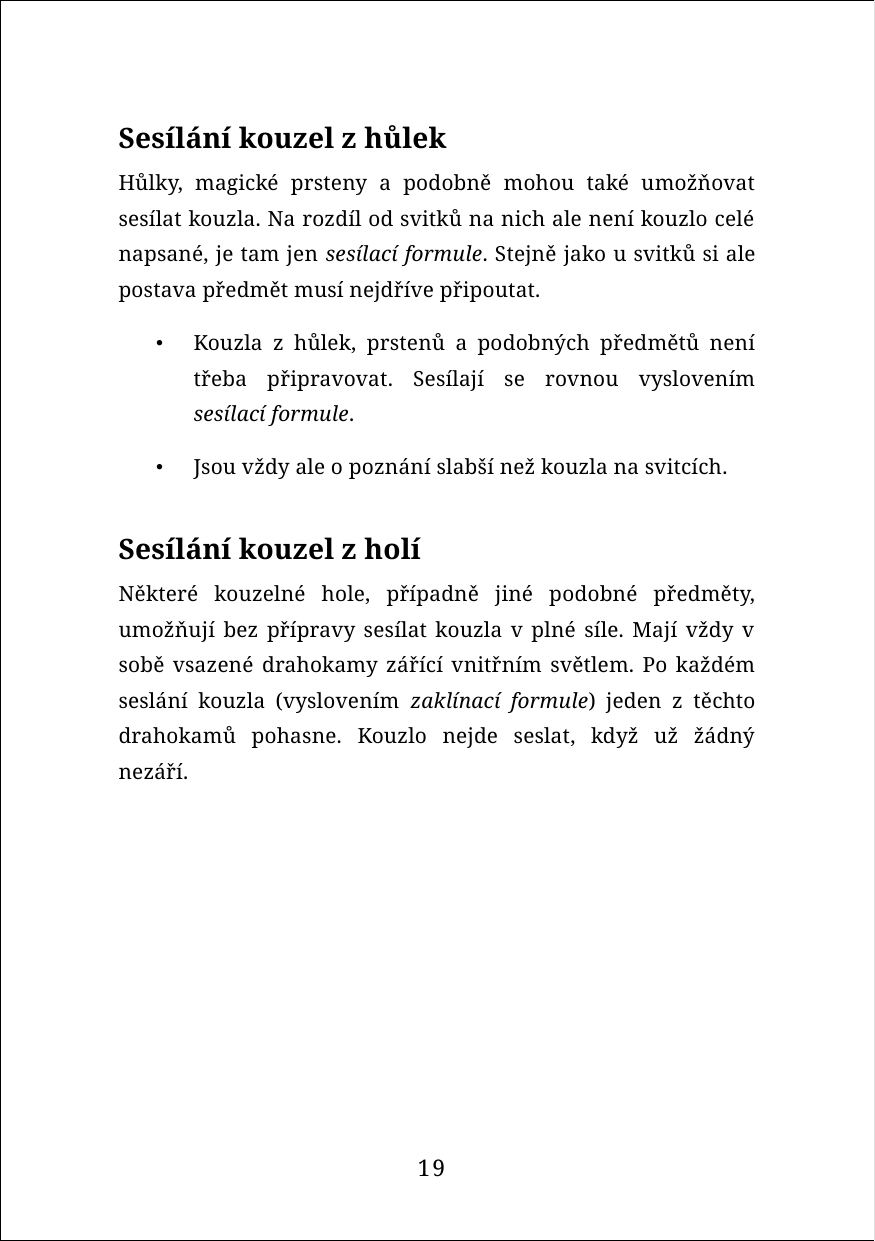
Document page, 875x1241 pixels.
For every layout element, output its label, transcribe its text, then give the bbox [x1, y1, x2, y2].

subtitle Sesílání kouzel z holí [118, 529, 756, 568]
list Kouzla z hůlek, prstenů a podobných předmětů není třeba připravovat. Sesílají se rovnou vyslovením sesílací formule. [156, 328, 756, 428]
text Hůlky, magické prsteny a podobně mohou také umožňovat sesílat kouzla. Na rozdíl od svitků na nich ale není kouzlo celé napsané, je tam jen sesílací formule. Stejně jako u svitků si ale postava předmět musí nejdříve připoutat. [118, 168, 756, 303]
subtitle Sesílání kouzel z hůlek [118, 118, 756, 157]
list Jsou vždy ale o poznání slabší než kouzla na svitcích. [156, 452, 756, 481]
text Některé kouzelné hole, případně jiné podobné předměty, umožňují bez přípravy sesílat kouzla v plné síle. Mají vždy v sobě vsazené drahokamy zářící vnitřním světlem. Po každém seslání kouzla (vyslovením zaklínací formule) jeden z těchto drahokamů pohasne. Kouzlo nejde seslat, když už žádný nezáří. [118, 579, 756, 785]
